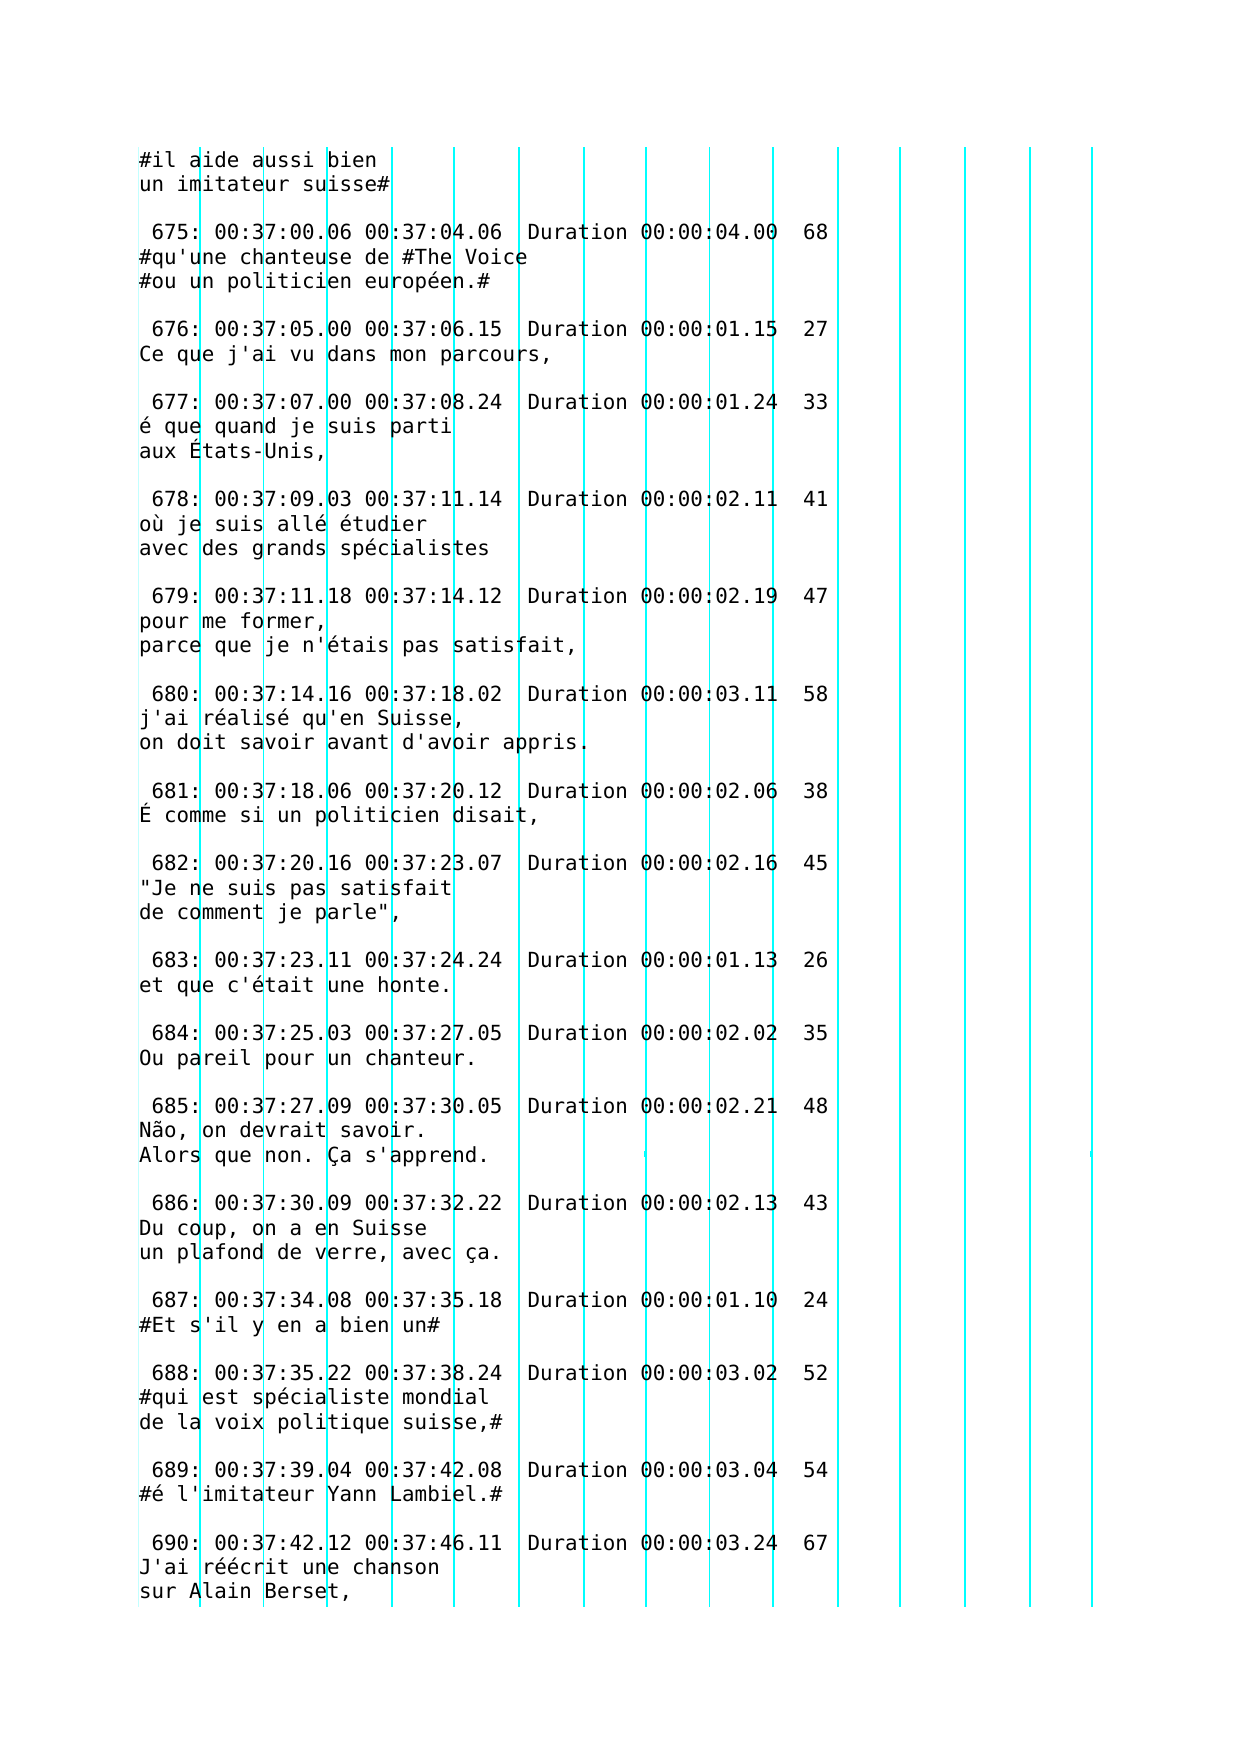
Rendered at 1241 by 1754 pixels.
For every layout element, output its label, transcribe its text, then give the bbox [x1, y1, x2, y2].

text 686: 00:37:30.09 00:37:32.22 Duration 00:00:02.13 43 [139, 1191, 1101, 1216]
text 688: 00:37:35.22 00:37:38.24 Duration 00:00:03.02 52 [139, 1361, 1101, 1385]
text j'ai réalisé qu'en Suisse, [139, 706, 1101, 730]
text 683: 00:37:23.11 00:37:24.24 Duration 00:00:01.13 26 [139, 948, 1101, 973]
text avec des grands spécialistes [139, 536, 1101, 560]
text #qui est spécialiste mondial [139, 1385, 1101, 1410]
text #Et s'il y en a bien un# [139, 1313, 1101, 1337]
text sur Alain Berset, [139, 1579, 1101, 1604]
text Ce que j'ai vu dans mon parcours, [139, 342, 1101, 366]
text #ou un politicien européen.# [139, 269, 1101, 293]
text 684: 00:37:25.03 00:37:27.05 Duration 00:00:02.02 35 [139, 1021, 1101, 1046]
text aux États-Unis, [139, 439, 1101, 463]
text on doit savoir avant d'avoir appris. [139, 730, 1101, 754]
text #il aide aussi bien [139, 148, 1101, 172]
text 677: 00:37:07.00 00:37:08.24 Duration 00:00:01.24 33 [139, 390, 1101, 414]
text 690: 00:37:42.12 00:37:46.11 Duration 00:00:03.24 67 [139, 1531, 1101, 1555]
text #qu'une chanteuse de #The Voice [139, 245, 1101, 269]
text Ou pareil pour un chanteur. [139, 1046, 1101, 1070]
text 682: 00:37:20.16 00:37:23.07 Duration 00:00:02.16 45 [139, 851, 1101, 876]
text Não, on devrait savoir. [139, 1118, 1101, 1143]
picture [138, 147, 1102, 1607]
text de la voix politique suisse,# [139, 1410, 1101, 1434]
text où je suis allé étudier [139, 512, 1101, 536]
text 676: 00:37:05.00 00:37:06.15 Duration 00:00:01.15 27 [139, 317, 1101, 342]
text Alors que non. Ça s'apprend. [139, 1143, 1101, 1167]
text 685: 00:37:27.09 00:37:30.05 Duration 00:00:02.21 48 [139, 1094, 1101, 1118]
text pour me former, [139, 609, 1101, 633]
text 680: 00:37:14.16 00:37:18.02 Duration 00:00:03.11 58 [139, 682, 1101, 706]
text é que quand je suis parti [139, 414, 1101, 439]
text et que c'était une honte. [139, 973, 1101, 997]
text 681: 00:37:18.06 00:37:20.12 Duration 00:00:02.06 38 [139, 779, 1101, 803]
text Du coup, on a en Suisse [139, 1216, 1101, 1240]
text parce que je n'étais pas satisfait, [139, 633, 1101, 657]
text #é l'imitateur Yann Lambiel.# [139, 1482, 1101, 1507]
text J'ai réécrit une chanson [139, 1555, 1101, 1579]
text 675: 00:37:00.06 00:37:04.06 Duration 00:00:04.00 68 [139, 220, 1101, 245]
text de comment je parle", [139, 900, 1101, 924]
text un imitateur suisse# [139, 172, 1101, 196]
text É comme si un politicien disait, [139, 803, 1101, 827]
text un plafond de verre, avec ça. [139, 1240, 1101, 1264]
text 678: 00:37:09.03 00:37:11.14 Duration 00:00:02.11 41 [139, 487, 1101, 512]
text 687: 00:37:34.08 00:37:35.18 Duration 00:00:01.10 24 [139, 1288, 1101, 1313]
text 679: 00:37:11.18 00:37:14.12 Duration 00:00:02.19 47 [139, 584, 1101, 609]
text 689: 00:37:39.04 00:37:42.08 Duration 00:00:03.04 54 [139, 1458, 1101, 1482]
text "Je ne suis pas satisfait [139, 876, 1101, 900]
